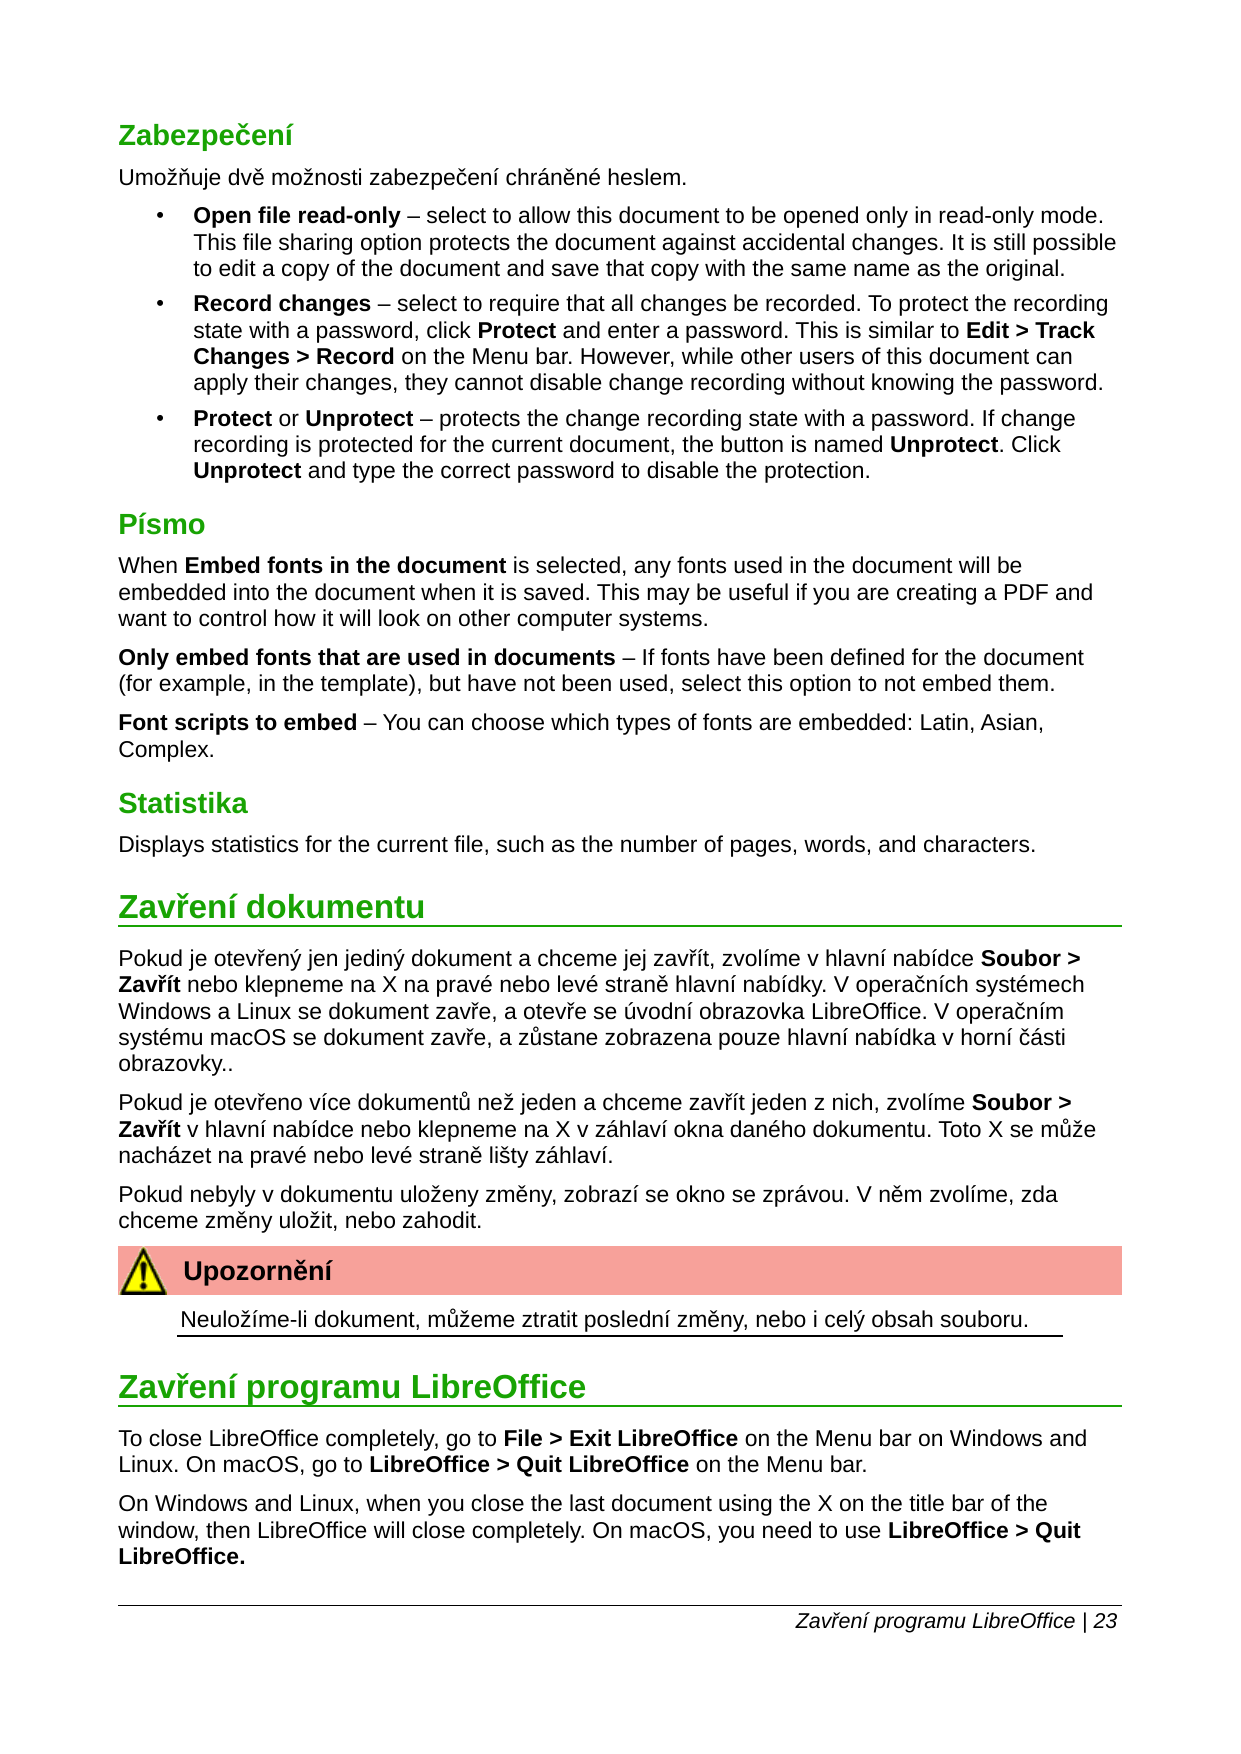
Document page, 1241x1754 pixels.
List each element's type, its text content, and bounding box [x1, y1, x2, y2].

text Displays statistics for the current file, such as the number of pages, words, and characters. [118, 831, 1122, 857]
list Protect or Unprotect – protects the change recording state with a password. If change recording is protected for the current document, the button is named Unprotect. Click Unprotect and type the correct password to disable the protection. [156, 404, 1122, 483]
text Pokud je otevřený jen jediný dokument a chceme jej zavřít, zvolíme v hlavní nabídce Soubor > Zavřít nebo klepneme na X na pravé nebo levé straně hlavní nabídky. V operačních systémech Windows a Linux se dokument zavře, a otevře se úvodní obrazovka LibreOffice. V operačním systému macOS se dokument zavře, a zůstane zobrazena pouze hlavní nabídka v horní části obrazovky.. [118, 945, 1122, 1077]
subtitle Upozornění [167, 1246, 1122, 1295]
text To close LibreOffice completely, go to File > Exit LibreOffice on the Menu bar on Windows and Linux. On macOS, go to LibreOffice > Quit LibreOffice on the Menu bar. [118, 1425, 1122, 1478]
subtitle Statistika [118, 786, 1122, 819]
text When Embed fonts in the document is selected, any fonts used in the document will be embedded into the document when it is saved. This may be useful if you are creating a PDF and want to control how it will look on other computer systems. [118, 552, 1122, 632]
subtitle Písmo [118, 507, 1122, 541]
subtitle Zavření programu LibreOffice [118, 1367, 1122, 1405]
text Pokud nebyly v dokumentu uloženy změny, zobrazí se okno se zprávou. V něm zvolíme, zda chceme změny uložit, nebo zahodit. [118, 1181, 1122, 1233]
list Record changes – select to require that all changes be recorded. To protect the recording state with a password, click Protect and enter a password. This is similar to Edit > Track Changes > Record on the Menu bar. However, while other users of this document can apply their changes, they cannot disable change recording without knowing the password. [156, 290, 1122, 396]
list Open file read-only – select to allow this document to be opened only in read-only mode. This file sharing option protects the document against accidental changes. It is still possible to edit a copy of the document and save that copy with the same name as the original. [156, 202, 1122, 281]
text Only embed fonts that are used in documents – If fonts have been defined for the document (for example, in the template), but have not been used, select this option to not embed them. [118, 644, 1122, 697]
list Umožňuje dvě možnosti zabezpečení chráněné heslem. [118, 163, 1122, 190]
text Pokud je otevřeno více dokumentů než jeden a chceme zavřít jeden z nich, zvolíme Soubor > Zavřít v hlavní nabídce nebo klepneme na X v záhlaví okna daného dokumentu. Toto X se může nacházet na pravé nebo levé straně lišty záhlaví. [118, 1089, 1122, 1168]
subtitle Zabezpečení [118, 118, 1122, 152]
text Neuložíme-li dokument, můžeme ztratit poslední změny, nebo i celý obsah souboru. [177, 1303, 1063, 1335]
subtitle Zavření dokumentu [118, 887, 1122, 925]
text On Windows and Linux, when you close the last document using the X on the title bar of the window, then LibreOffice will close completely. On macOS, you need to use LibreOffice > Quit LibreOffice. [118, 1490, 1122, 1569]
picture [119, 1246, 167, 1295]
text Font scripts to embed – You can choose which types of fonts are embedded: Latin, Asian, Complex. [118, 709, 1122, 762]
